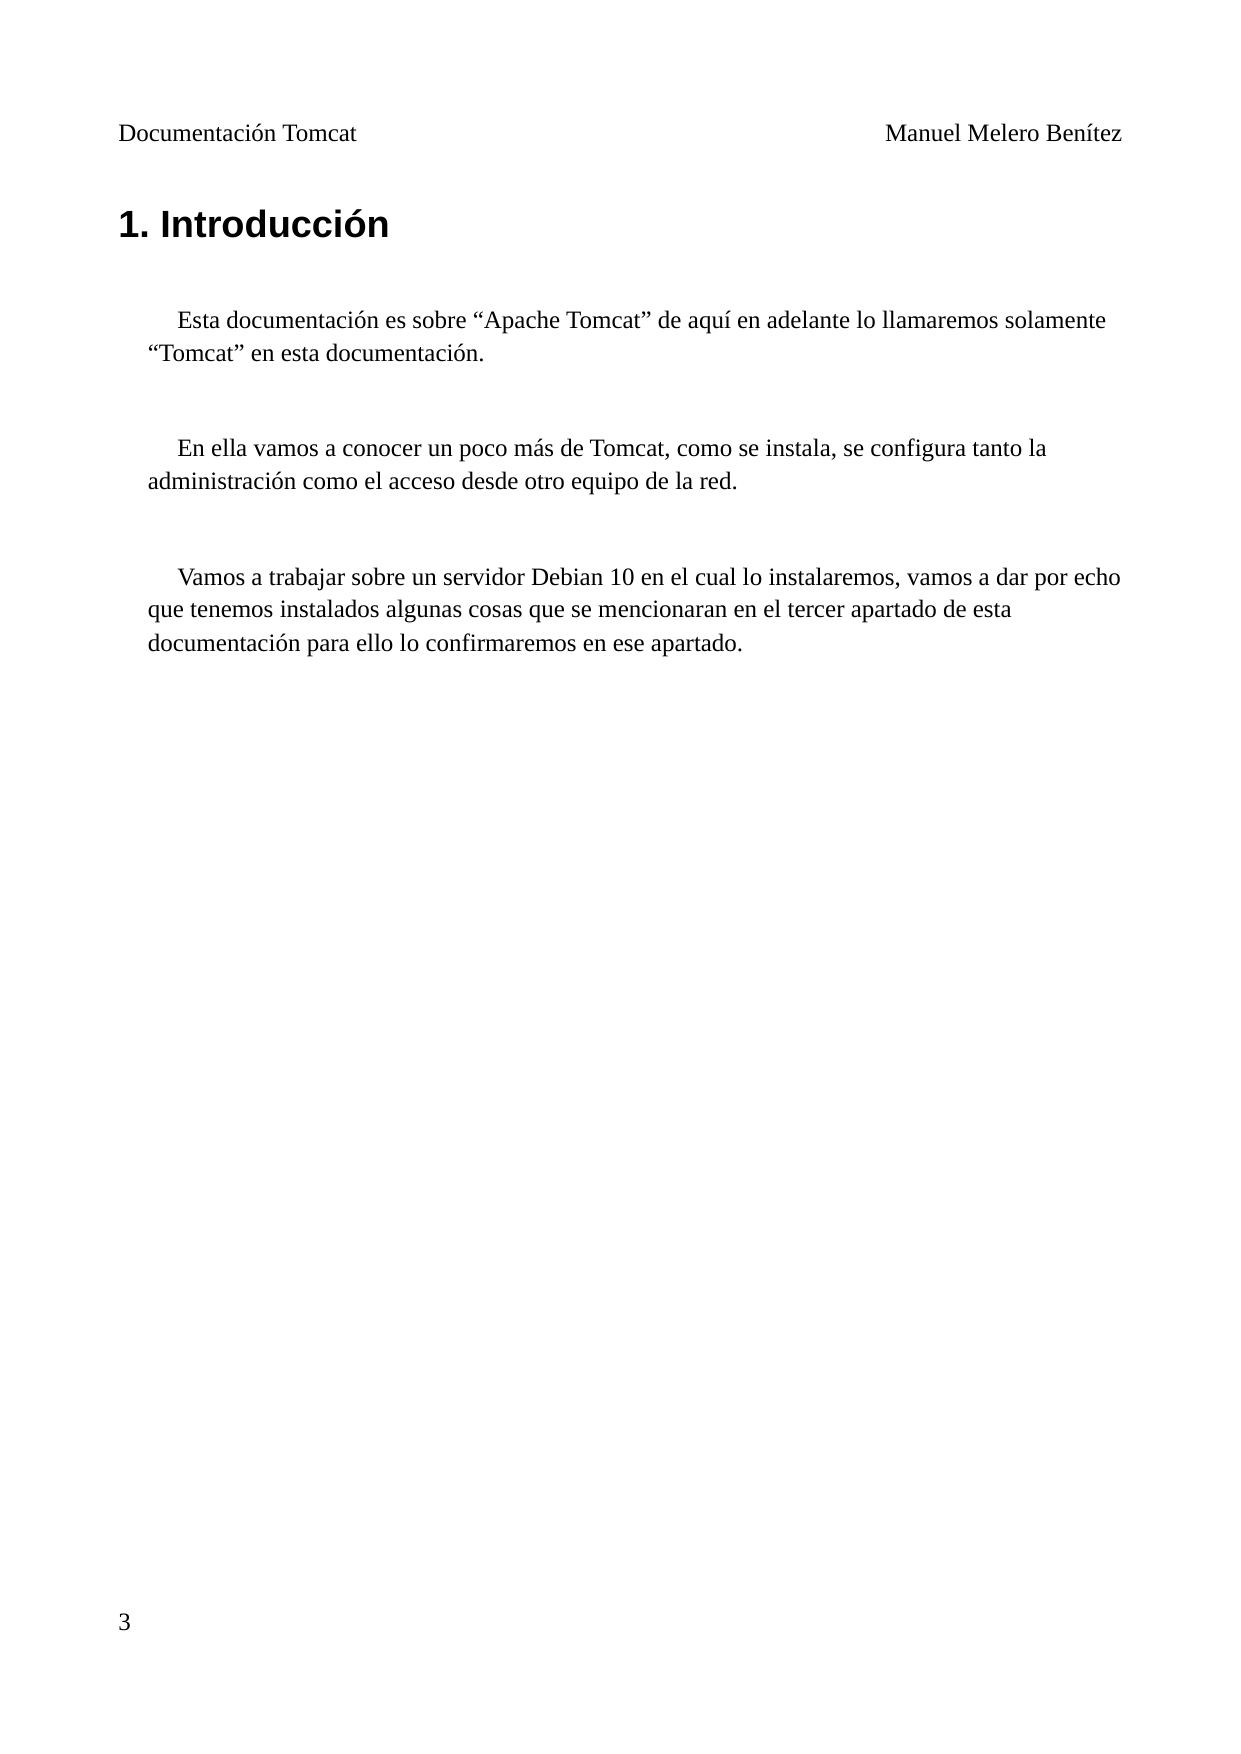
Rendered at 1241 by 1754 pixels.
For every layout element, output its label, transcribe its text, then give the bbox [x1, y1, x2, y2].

subtitle En ella vamos a conocer un poco más de Tomcat, como se instala, se configura tanto la administración como el acceso desde otro equipo de la red. [148, 433, 1122, 495]
subtitle Vamos a trabajar sobre un servidor Debian 10 en el cual lo instalaremos, vamos a dar por echo que tenemos instalados algunas cosas que se mencionaran en el tercer apartado de esta documentación para ello lo confirmaremos en ese apartado. [148, 562, 1122, 656]
subtitle 1. Introducción [118, 201, 1122, 245]
subtitle Esta documentación es sobre “Apache Tomcat” de aquí en adelante lo llamaremos solamente “Tomcat” en esta documentación. [148, 305, 1122, 367]
